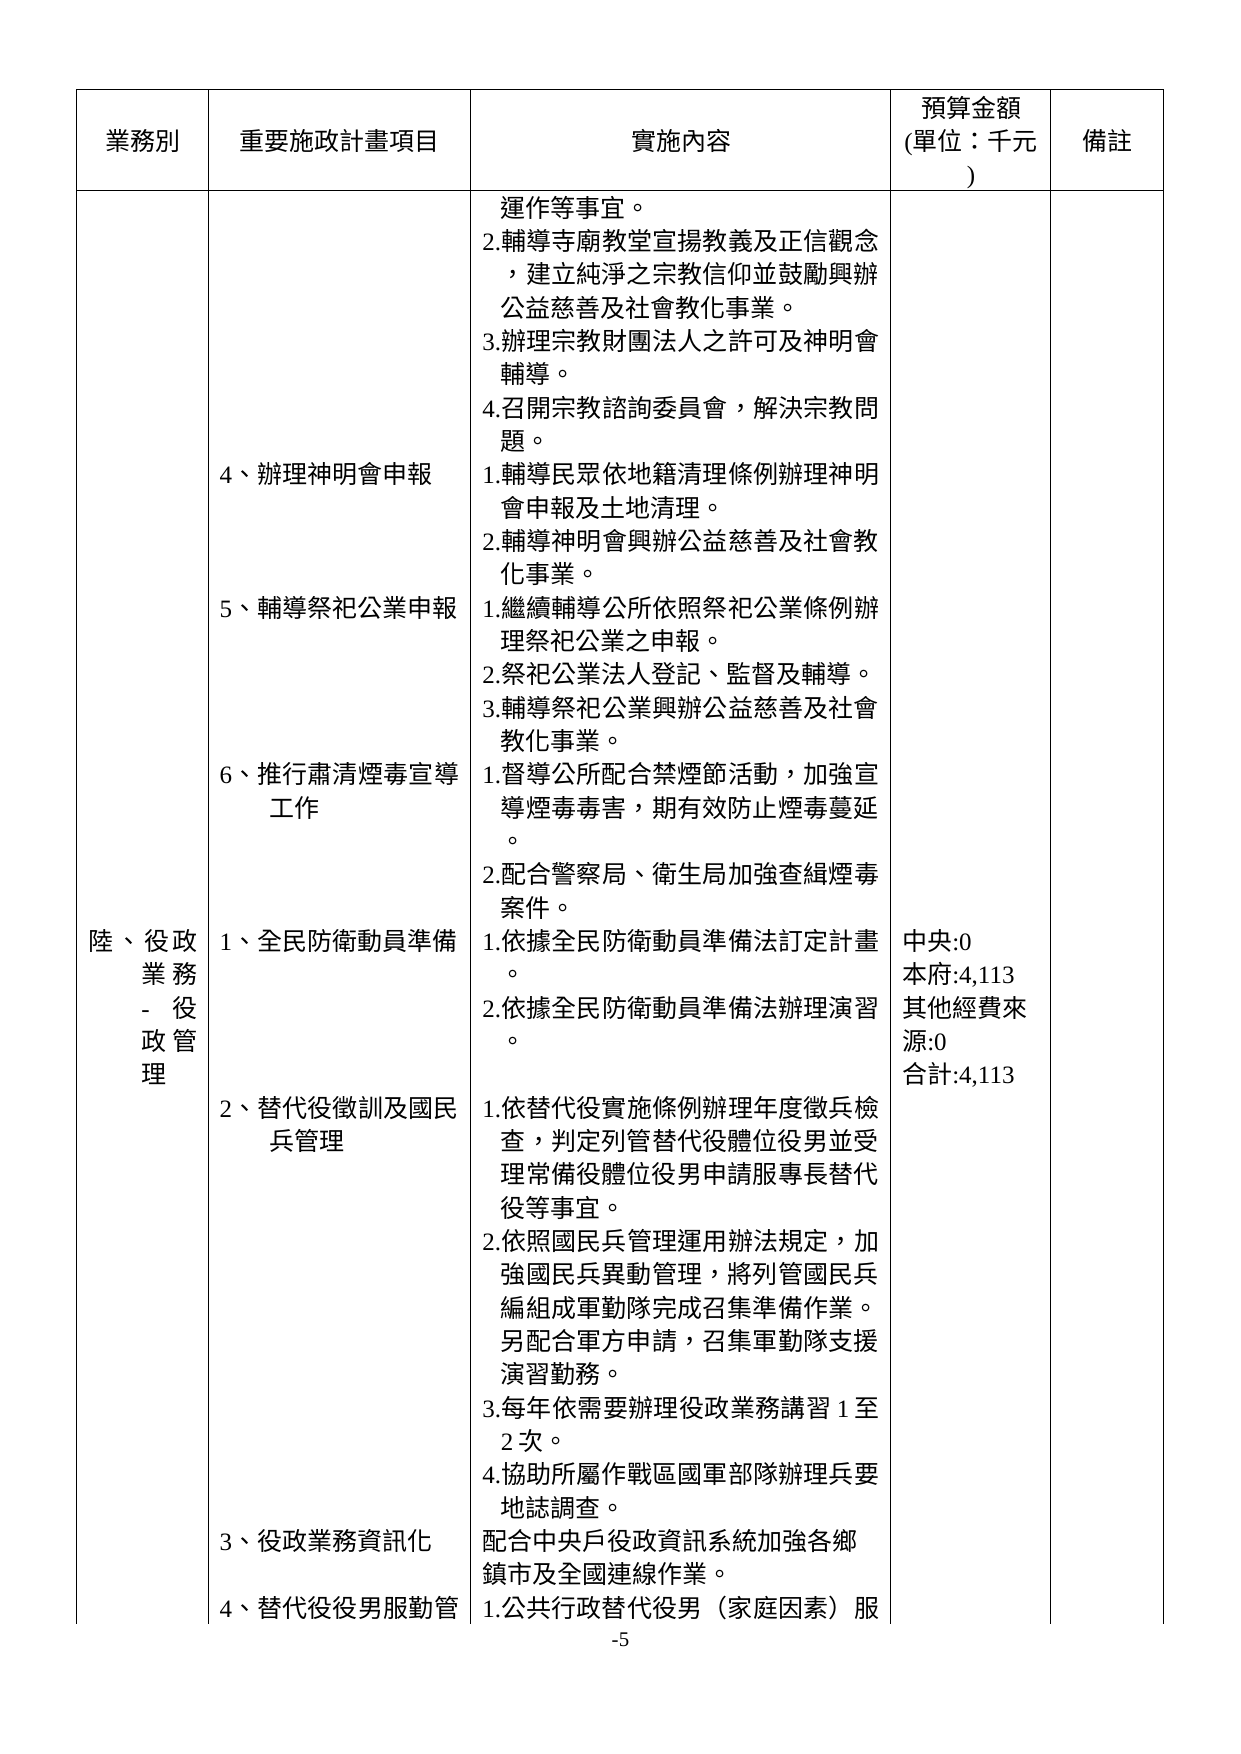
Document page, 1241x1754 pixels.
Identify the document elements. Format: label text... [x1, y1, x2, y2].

table_header 實施內容 [471, 90, 890, 190]
table_cell 1.公共行政替代役男（家庭因素）服 [471, 1590, 890, 1624]
table_cell 中央:0 本府:4,113 其他經費來源:0 合計:4,113 [891, 924, 1050, 1090]
table_cell 輔導祭祀公業申報 [209, 590, 470, 757]
table_cell [891, 1090, 1050, 1524]
table_cell 替代役役男服勤管理 [209, 1590, 470, 1624]
table_cell 1.輔導民眾依地籍清理條例辦理神明會申報及土地清理。 2.輔導神明會興辦公益慈善及社會教化事業。 [471, 457, 890, 590]
table_cell [891, 457, 1050, 590]
table_cell [1051, 1590, 1163, 1624]
table_cell [209, 191, 470, 457]
table_cell 1.依據全民防衛動員準備法訂定計畫。 2.依據全民防衛動員準備法辦理演習。 [471, 924, 890, 1090]
table_cell 1.依替代役實施條例辦理年度徵兵檢查，判定列管替代役體位役男並受理常備役體位役男申請服專長替代役等事宜。 2.依照國民兵管理運用辦法規定，加強國民兵異動管理，將列管國民兵編組成軍勤隊完成召集準備作業。另配合軍方申請，召集軍勤隊支援演習勤務。 3.每年依需要辦理役政業務講習1至2次。 4.協助所屬作戰區國軍部隊辦理兵要地誌調查。 [471, 1090, 890, 1524]
table_cell 辦理神明會申報 [209, 457, 470, 590]
table_cell [77, 191, 208, 457]
table_cell [891, 757, 1050, 924]
table_header 預算金額 (單位：千元) [891, 90, 1050, 190]
table_cell 配合中央戶役政資訊系統加強各鄉鎮市及全國連線作業。 [471, 1524, 890, 1590]
table_cell [1051, 1090, 1163, 1524]
table_cell 運作等事宜。 2.輔導寺廟教堂宣揚教義及正信觀念，建立純淨之宗教信仰並鼓勵興辦公益慈善及社會教化事業。 3.辦理宗教財團法人之許可及神明會輔導。 4.召開宗教諮詢委員會，解決宗教問題。 [471, 191, 890, 457]
table_cell 陸、役政業務-役政管理 [77, 924, 208, 1090]
table_cell [891, 1524, 1050, 1590]
table_cell [77, 1590, 208, 1624]
table_header 業務別 [77, 90, 208, 190]
table_cell [1051, 191, 1163, 457]
table_cell [77, 757, 208, 924]
table_cell [891, 1590, 1050, 1624]
table_cell 全民防衛動員準備 [209, 924, 470, 1090]
table_cell 1.督導公所配合禁煙節活動，加強宣導煙毒毒害，期有效防止煙毒蔓延。 2.配合警察局、衛生局加強查緝煙毒案件。 [471, 757, 890, 924]
table_cell [77, 590, 208, 757]
table_cell [77, 1090, 208, 1524]
table_cell [1051, 924, 1163, 1090]
table_cell [77, 457, 208, 590]
table_cell 役政業務資訊化 [209, 1524, 470, 1590]
table_cell [1051, 590, 1163, 757]
table_cell 替代役徵訓及國民兵管理 [209, 1090, 470, 1524]
table_cell [1051, 457, 1163, 590]
table_cell [891, 590, 1050, 757]
table_cell [1051, 757, 1163, 924]
table_cell 1.繼續輔導公所依照祭祀公業條例辦理祭祀公業之申報。 2.祭祀公業法人登記、監督及輔導。 3.輔導祭祀公業興辦公益慈善及社會教化事業。 [471, 590, 890, 757]
table_header 重要施政計畫項目 [209, 90, 470, 190]
table_cell [77, 1524, 208, 1590]
table_header 備註 [1051, 90, 1163, 190]
table_cell [891, 191, 1050, 457]
table_cell 推行肅清煙毒宣導工作 [209, 757, 470, 924]
table_cell [1051, 1524, 1163, 1590]
